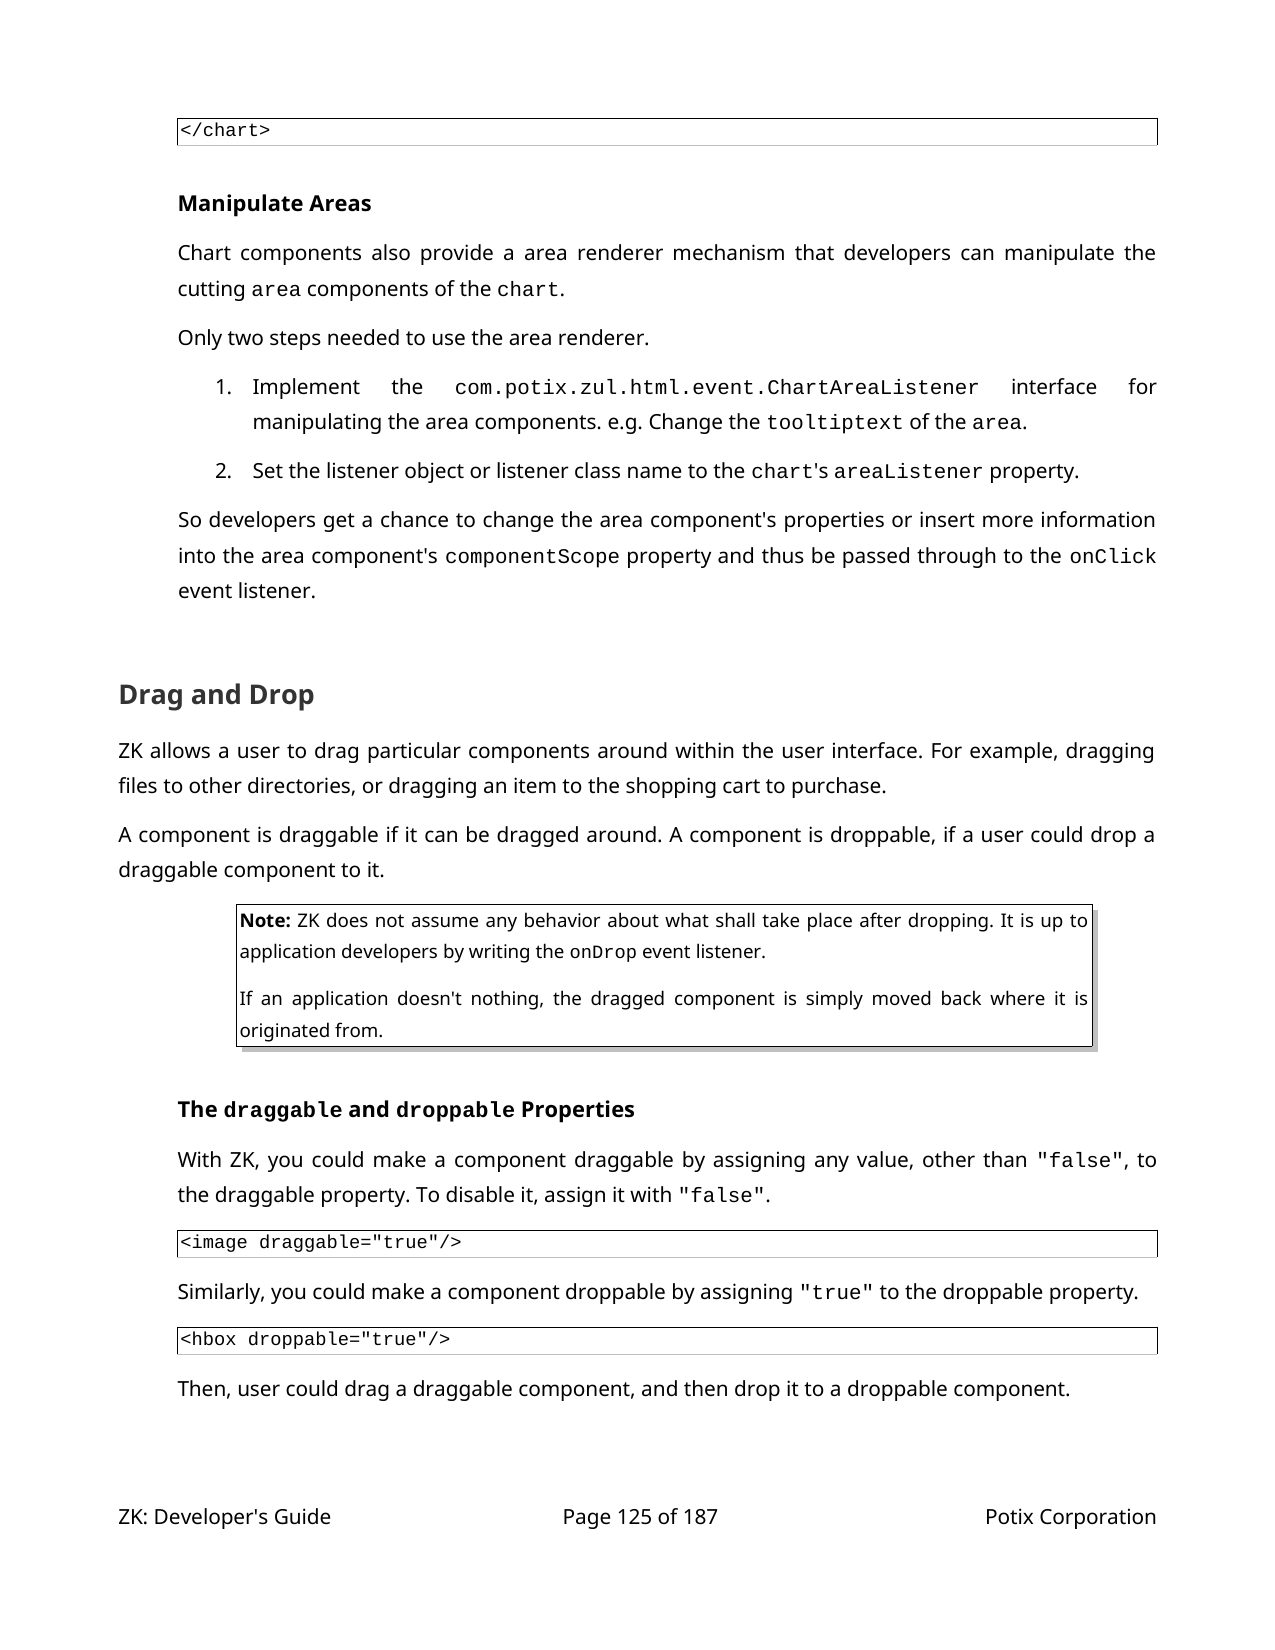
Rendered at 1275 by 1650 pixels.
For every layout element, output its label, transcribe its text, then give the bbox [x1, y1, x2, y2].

subtitle Drag and Drop [118, 675, 1157, 712]
text <hbox droppable="true"/> [178, 1328, 1157, 1354]
text Note: ZK does not assume any behavior about what shall take place after dropping. It is up to application developers by writing the onDrop event listener. [237, 905, 1092, 964]
list Set the listener object or listener class name to the chart's areaListener property. [215, 456, 1157, 485]
text With ZK, you could make a component draggable by assigning any value, other than "false", to the draggable property. To disable it, assign it with "false". [177, 1145, 1157, 1209]
subtitle The draggable and droppable Properties [177, 1094, 1157, 1124]
text A component is draggable if it can be dragged around. A component is droppable, if a user could drop a draggable component to it. [118, 820, 1157, 883]
text </chart> [178, 119, 1157, 145]
text Similarly, you could make a component droppable by assigning "true" to the droppable property. [177, 1277, 1157, 1306]
text ZK allows a user to drag particular components around within the user interface. For example, dragging files to other directories, or dragging an item to the shopping cart to purchase. [118, 736, 1157, 799]
text <image draggable="true"/> [178, 1231, 1157, 1257]
text If an application doesn't nothing, the dragged component is simply moved back where it is originated from. [237, 982, 1092, 1046]
text Only two steps needed to use the area renderer. [177, 323, 1157, 351]
text So developers get a chance to change the area component's properties or insert more information into the area component's componentScope property and thus be passed through to the onClick event listener. [178, 506, 1157, 604]
subtitle Manipulate Areas [177, 188, 1157, 218]
text Then, user could drag a draggable component, and then drop it to a droppable component. [177, 1374, 1157, 1403]
list Implement the com.potix.zul.html.event.ChartAreaListener interface for manipulating the area components. e.g. Change the tooltiptext of the area. [215, 372, 1157, 436]
text Chart components also provide a area renderer mechanism that developers can manipulate the cutting area components of the chart. [177, 238, 1157, 302]
